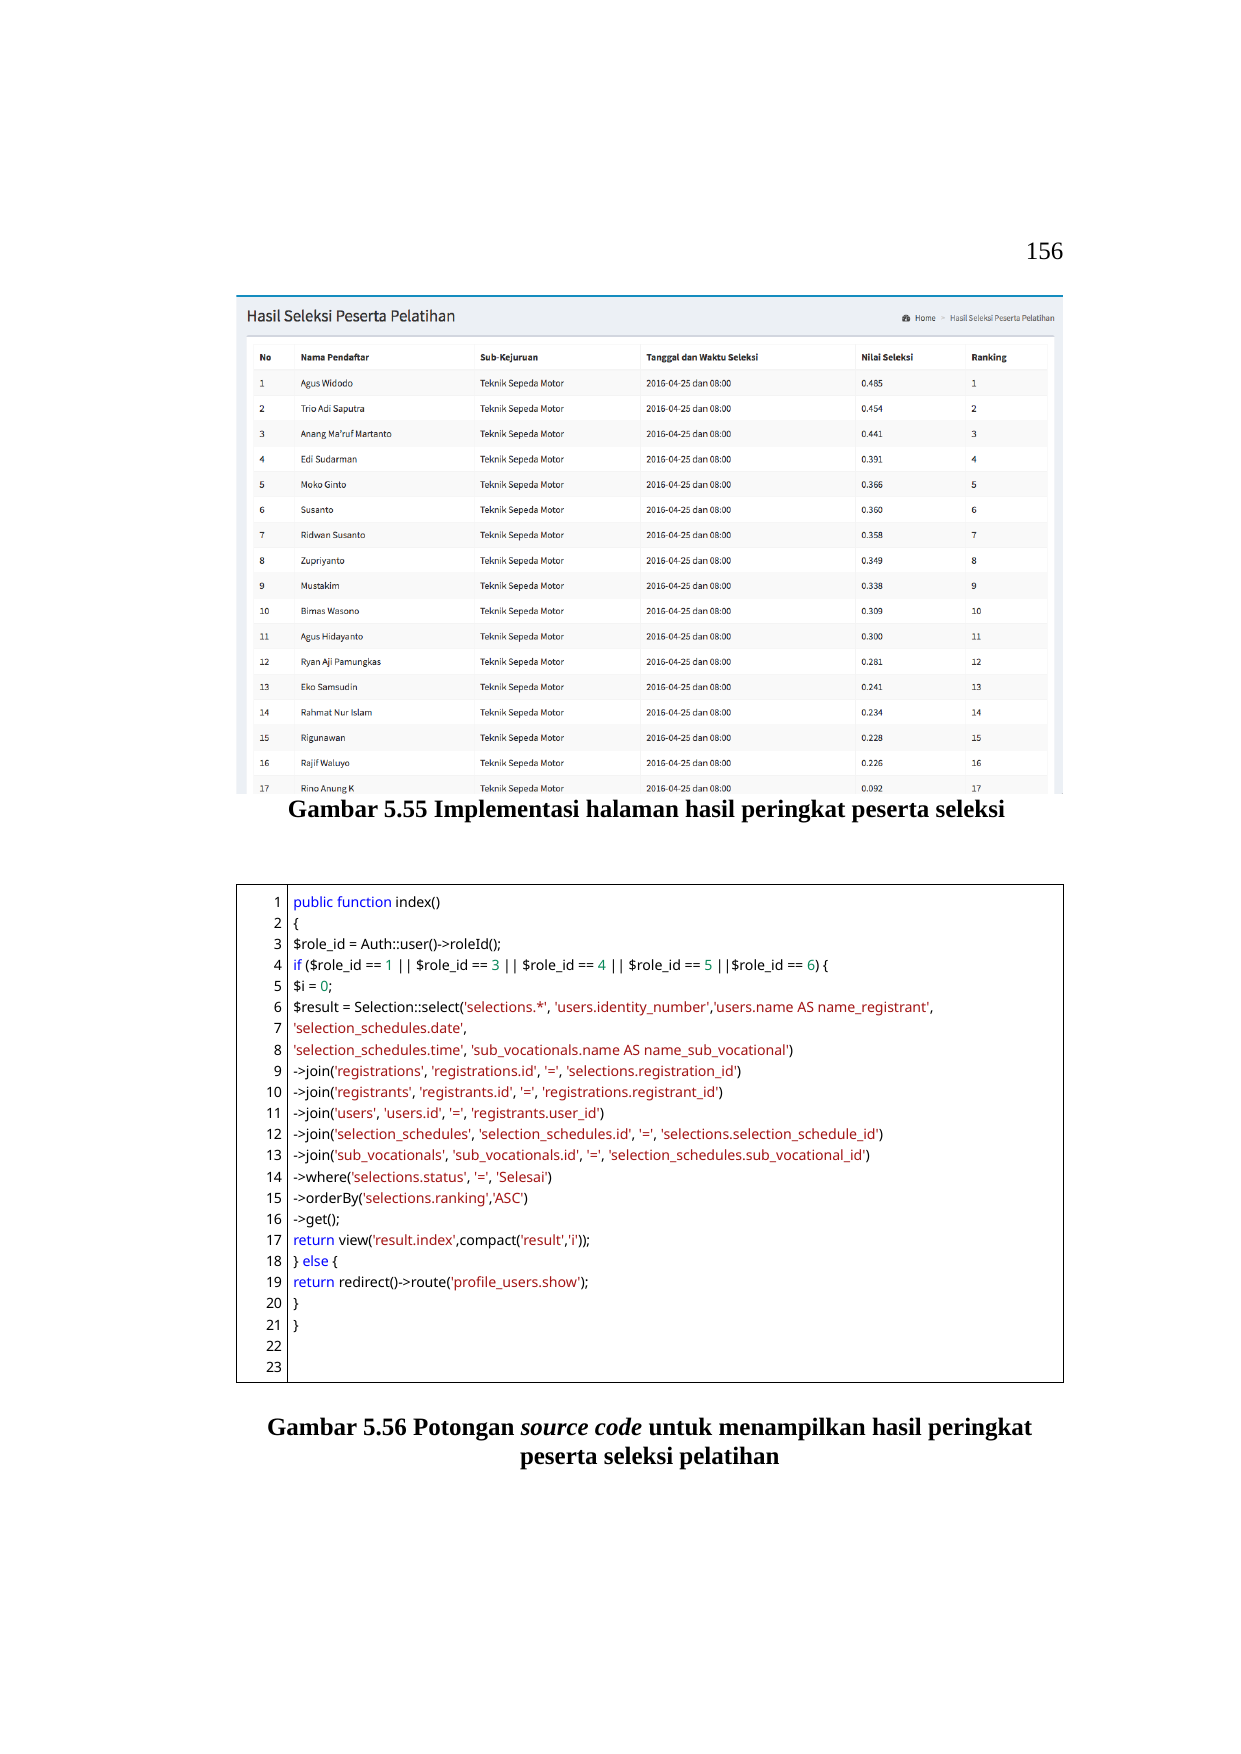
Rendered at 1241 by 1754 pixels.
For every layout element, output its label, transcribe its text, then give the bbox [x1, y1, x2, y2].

table_header public function index() { $role_id = Auth::user()->roleId(); if ($role_id == 1 || $role_id == 3 || $role_id == 4 || $role_id == 5 ||$role_id == 6) { $i = 0; $result = Selection::select('selections.*', 'users.identity_number','users.name AS name_registrant', 'selection_schedules.date', 'selection_schedules.time', 'sub_vocationals.name AS name_sub_vocational') ->join('registrations', 'registrations.id', '=', 'selections.registration_id') ->join('registrants', 'registrants.id', '=', 'registrations.registrant_id') ->join('users', 'users.id', '=', 'registrants.user_id') ->join('selection_schedules', 'selection_schedules.id', '=', 'selections.selection_schedule_id') ->join('sub_vocationals', 'sub_vocationals.id', '=', 'selection_schedules.sub_vocational_id') ->where('selections.status', '=', 'Selesai') ->orderBy('selections.ranking','ASC') ->get(); return view('result.index',compact('result','i')); } else { return redirect()->route('profile_users.show'); } } [288, 885, 1063, 1382]
table_header 1 2 3 4 5 6 7 8 9 10 11 12 13 14 15 16 17 18 19 20 21 22 23 [237, 885, 287, 1382]
picture [236, 295, 1063, 794]
text Gambar 5.56 Potongan source code untuk menampilkan hasil peringkat peserta seleksi pelatihan [236, 1412, 1063, 1470]
text Gambar 5.55 Implementasi halaman hasil peringkat peserta seleksi [236, 794, 1063, 823]
